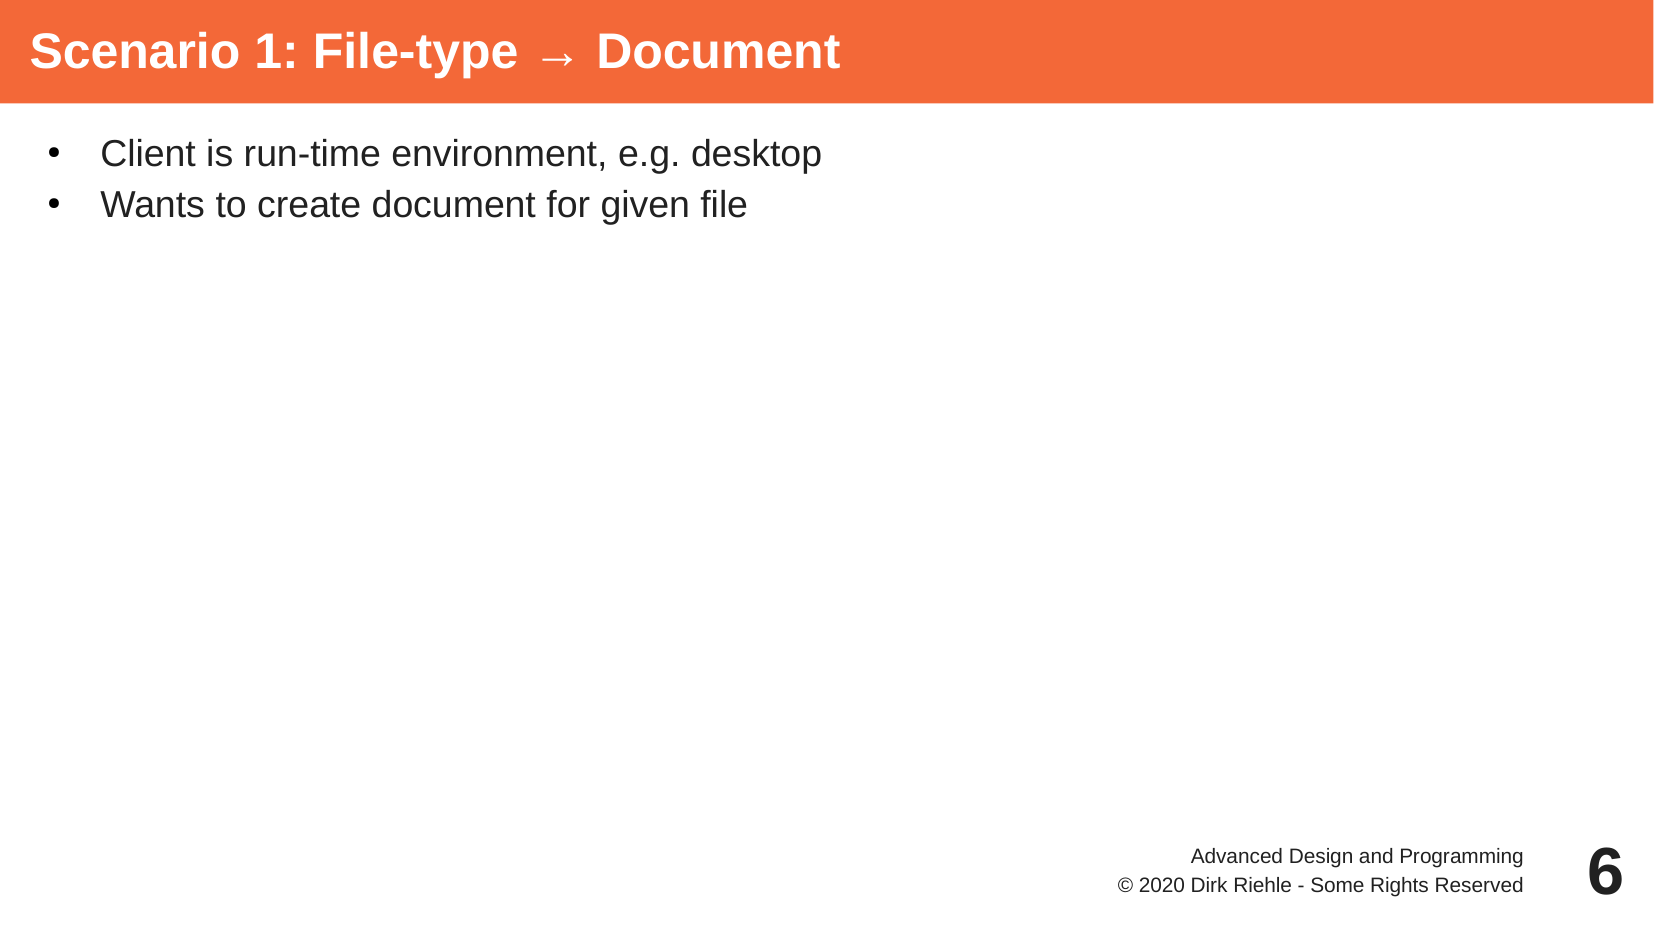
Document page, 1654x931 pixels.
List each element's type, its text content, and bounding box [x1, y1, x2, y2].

list Client is run-time environment, e.g. desktop Wants to create document for given file [29, 132, 1625, 813]
title Scenario 1: File-type → Document [0, 0, 1654, 104]
